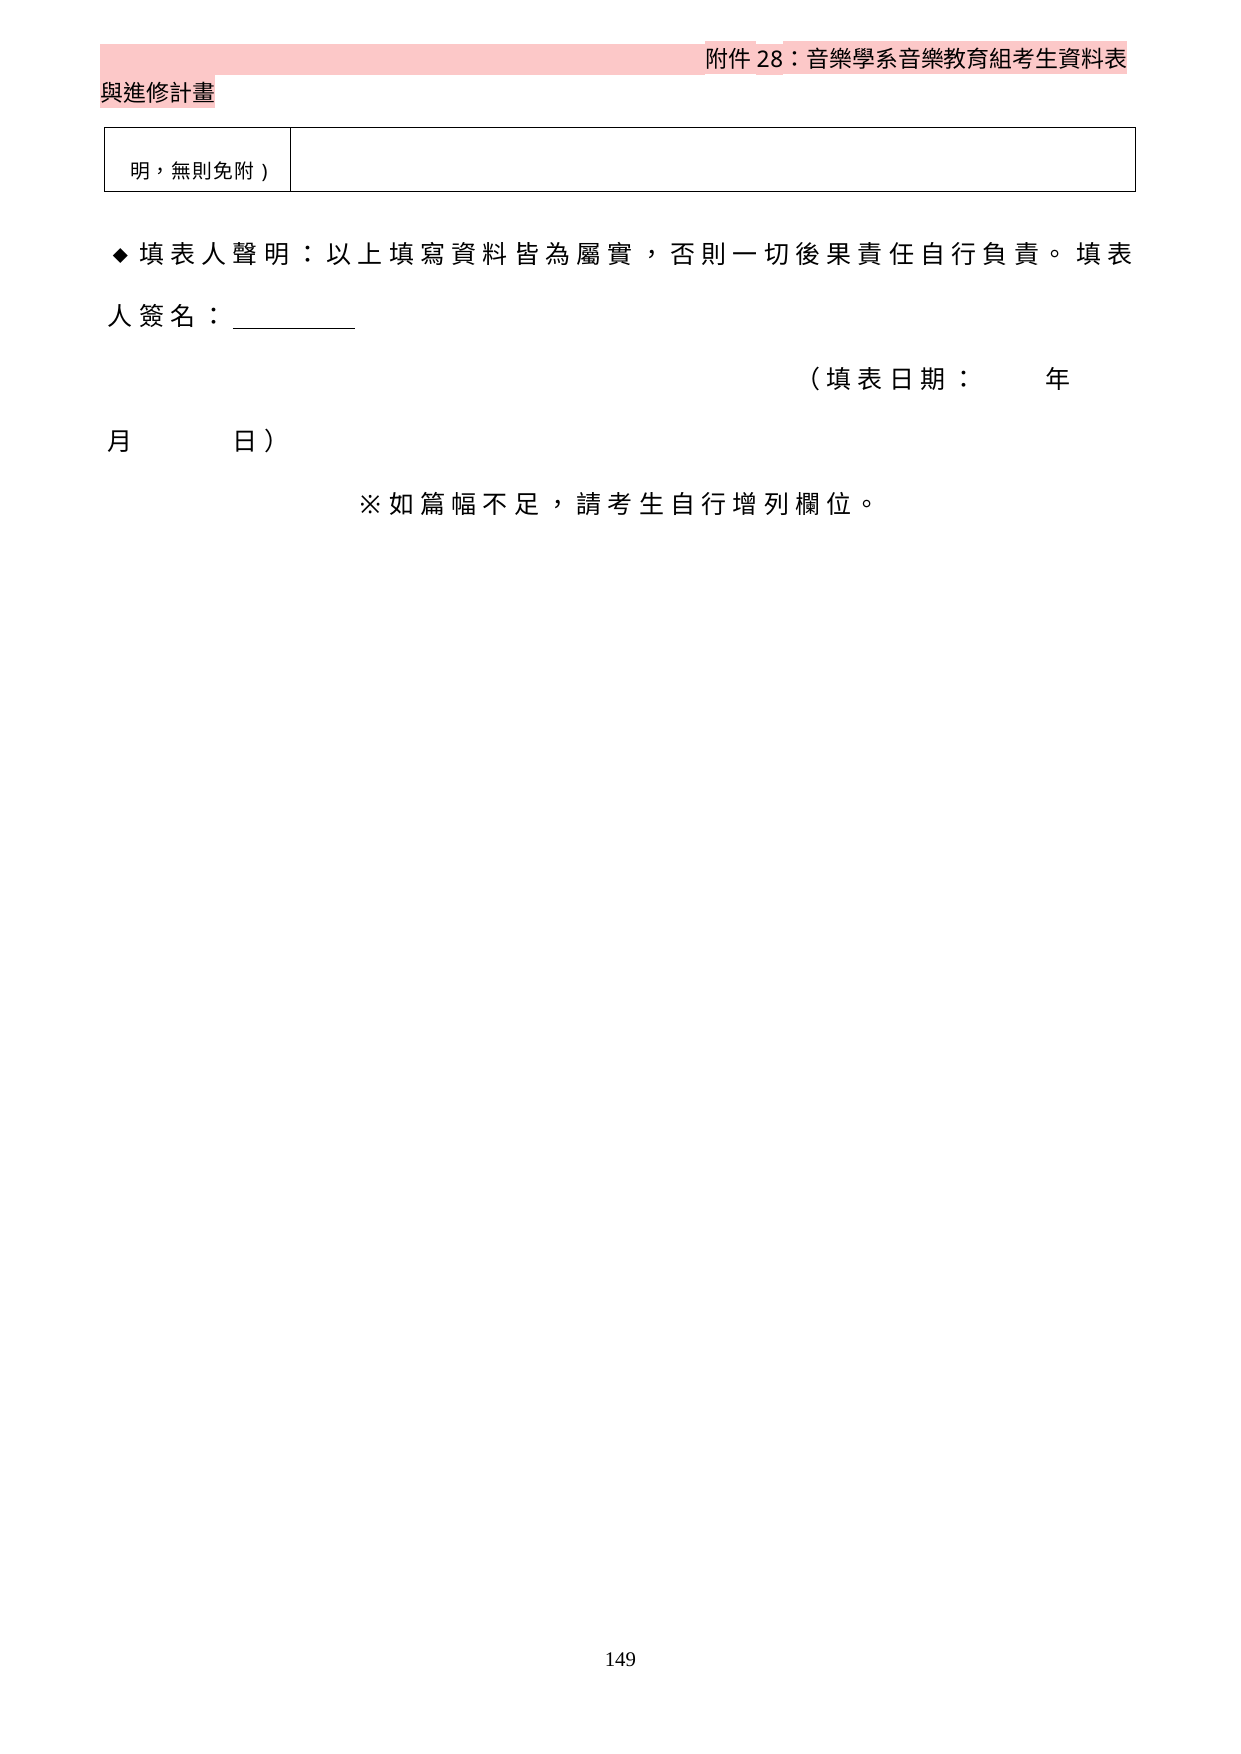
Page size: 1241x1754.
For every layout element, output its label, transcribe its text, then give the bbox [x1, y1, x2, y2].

text ※如篇幅不足，請考生自行增列欄位。 [104, 461, 1136, 523]
text ◆填表人聲明：以上填寫資料皆為屬實，否則一切後果責任自行負責。填表人簽名： [104, 211, 1136, 336]
table_cell [291, 128, 1135, 191]
table_cell 明，無則免附) [105, 128, 290, 191]
text （填表日期： 年 月 日） [104, 336, 1136, 461]
